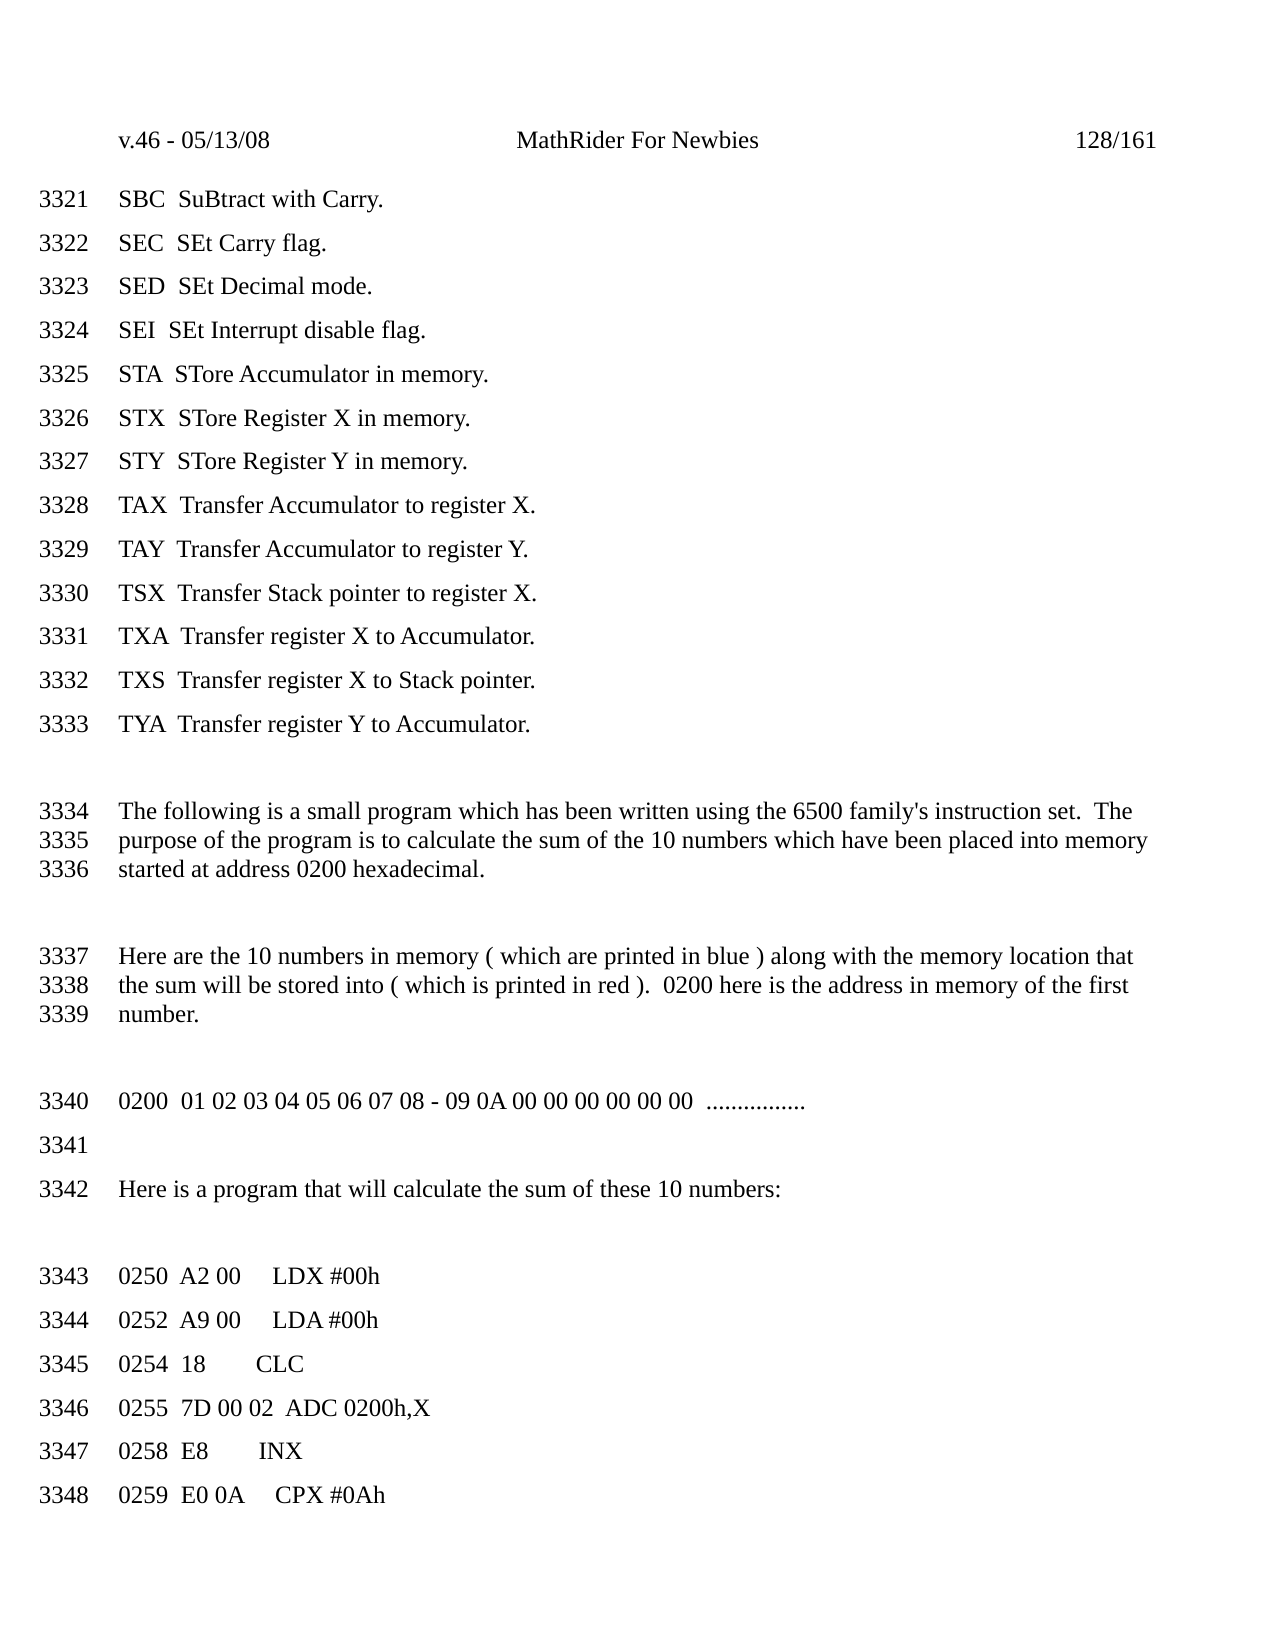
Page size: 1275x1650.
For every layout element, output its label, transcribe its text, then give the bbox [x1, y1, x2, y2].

text 0252 A9 00 LDA #00h [118, 1305, 1157, 1334]
text STY STore Register Y in memory. [118, 446, 1157, 475]
text 0258 E8 INX [118, 1436, 1157, 1465]
text TAX Transfer Accumulator to register X. [118, 490, 1157, 519]
text TSX Transfer Stack pointer to register X. [118, 578, 1157, 606]
text 0254 18 CLC [118, 1349, 1157, 1378]
text STX STore Register X in memory. [118, 403, 1157, 431]
text SEC SEt Carry flag. [118, 228, 1157, 256]
text Here is a program that will calculate the sum of these 10 numbers: [118, 1174, 1157, 1203]
text SEI SEt Interrupt disable flag. [118, 315, 1157, 344]
text STA STore Accumulator in memory. [118, 359, 1157, 388]
text TXA Transfer register X to Accumulator. [118, 621, 1157, 650]
text 0259 E0 0A CPX #0Ah [118, 1480, 1157, 1509]
text 0250 A2 00 LDX #00h [118, 1261, 1157, 1290]
text TXS Transfer register X to Stack pointer. [118, 665, 1157, 694]
text TAY Transfer Accumulator to register Y. [118, 534, 1157, 563]
text SED SEt Decimal mode. [118, 271, 1157, 300]
text Here are the 10 numbers in memory ( which are printed in blue ) along with the memory location that the sum will be stored into ( which is printed in red ). 0200 here is the address in memory of the first number. [118, 941, 1157, 1028]
text SBC SuBtract with Carry. [118, 184, 1157, 213]
text 0255 7D 00 02 ADC 0200h,X [118, 1393, 1157, 1421]
text TYA Transfer register Y to Accumulator. [118, 709, 1157, 738]
text The following is a small program which has been written using the 6500 family's instruction set. The purpose of the program is to calculate the sum of the 10 numbers which have been placed into memory started at address 0200 hexadecimal. [118, 796, 1157, 883]
text 0200 01 02 03 04 05 06 07 08 - 09 0A 00 00 00 00 00 00 ................ [118, 1086, 1157, 1115]
